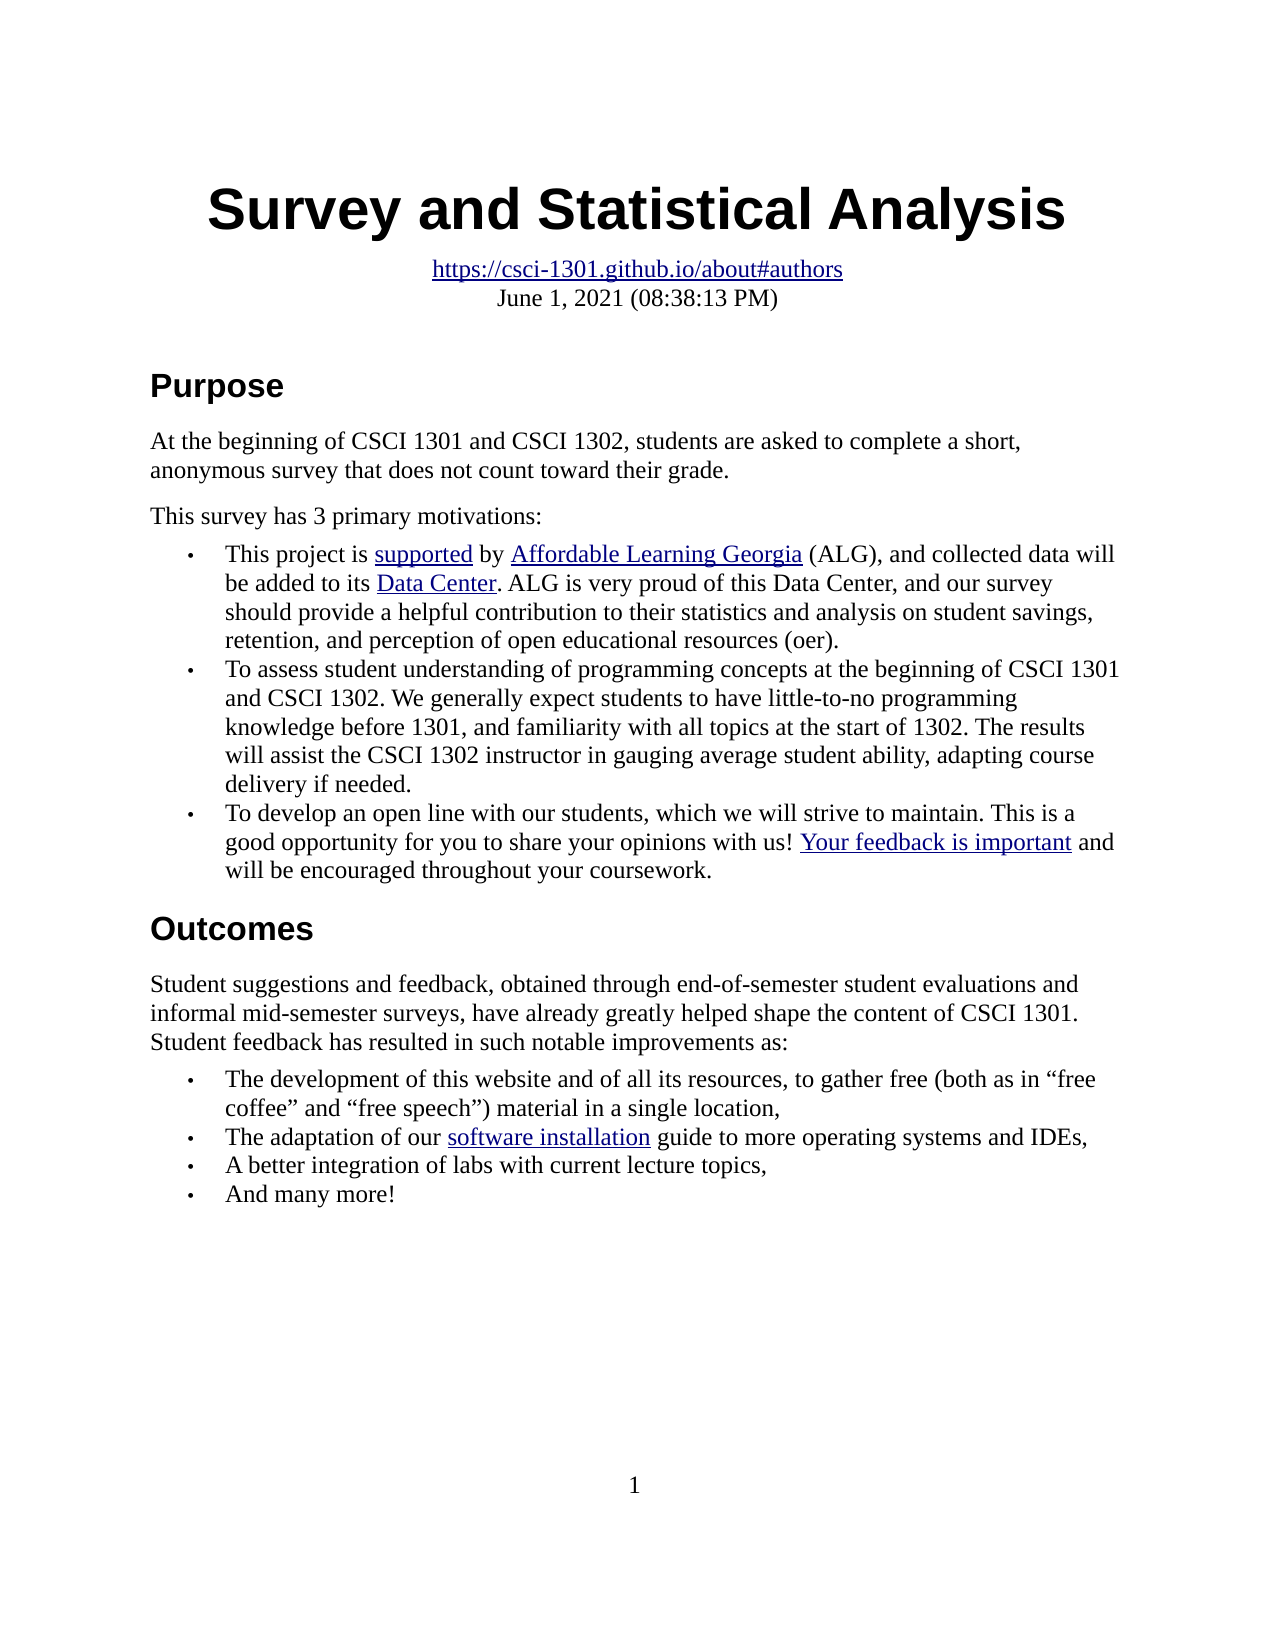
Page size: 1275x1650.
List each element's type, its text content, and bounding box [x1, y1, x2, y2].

list A better integration of labs with current lecture topics, [187, 1151, 1125, 1179]
list And many more! [187, 1179, 1125, 1208]
list The adaptation of our software installation guide to more operating systems and IDEs, [187, 1122, 1125, 1151]
subtitle Purpose [150, 366, 1125, 404]
text https://csci-1301.github.io/about#authors [150, 254, 1125, 283]
text This survey has 3 primary motivations: [150, 501, 1125, 530]
text At the beginning of CSCI 1301 and CSCI 1302, students are asked to complete a short, anonymous survey that does not count toward their grade. [150, 426, 1125, 483]
list To assess student understanding of programming concepts at the beginning of CSCI 1301 and CSCI 1302. We generally expect students to have little-to-no programming knowledge before 1301, and familiarity with all topics at the start of 1302. The results will assist the CSCI 1302 instructor in gauging average student ability, adapting course delivery if needed. [187, 654, 1125, 798]
list To develop an open line with our students, which we will strive to maintain. This is a good opportunity for you to share your opinions with us! Your feedback is important and will be encouraged throughout your coursework. [187, 798, 1125, 884]
text Student suggestions and feedback, obtained through end-of-semester student evaluations and informal mid-semester surveys, have already greatly helped shape the content of CSCI 1301. Student feedback has resulted in such notable improvements as: [150, 969, 1125, 1055]
title Survey and Statistical Analysis [150, 175, 1125, 242]
list The development of this website and of all its resources, to gather free (both as in “free coffee” and “free speech”) material in a single location, [187, 1064, 1125, 1122]
subtitle Outcomes [150, 909, 1125, 948]
list This project is supported by Affordable Learning Georgia (ALG), and collected data will be added to its Data Center. ALG is very proud of this Data Center, and our survey should provide a helpful contribution to their statistics and analysis on student savings, retention, and perception of open educational resources (oer). [187, 539, 1125, 654]
text June 1, 2021 (08:38:13 PM) [150, 283, 1125, 312]
